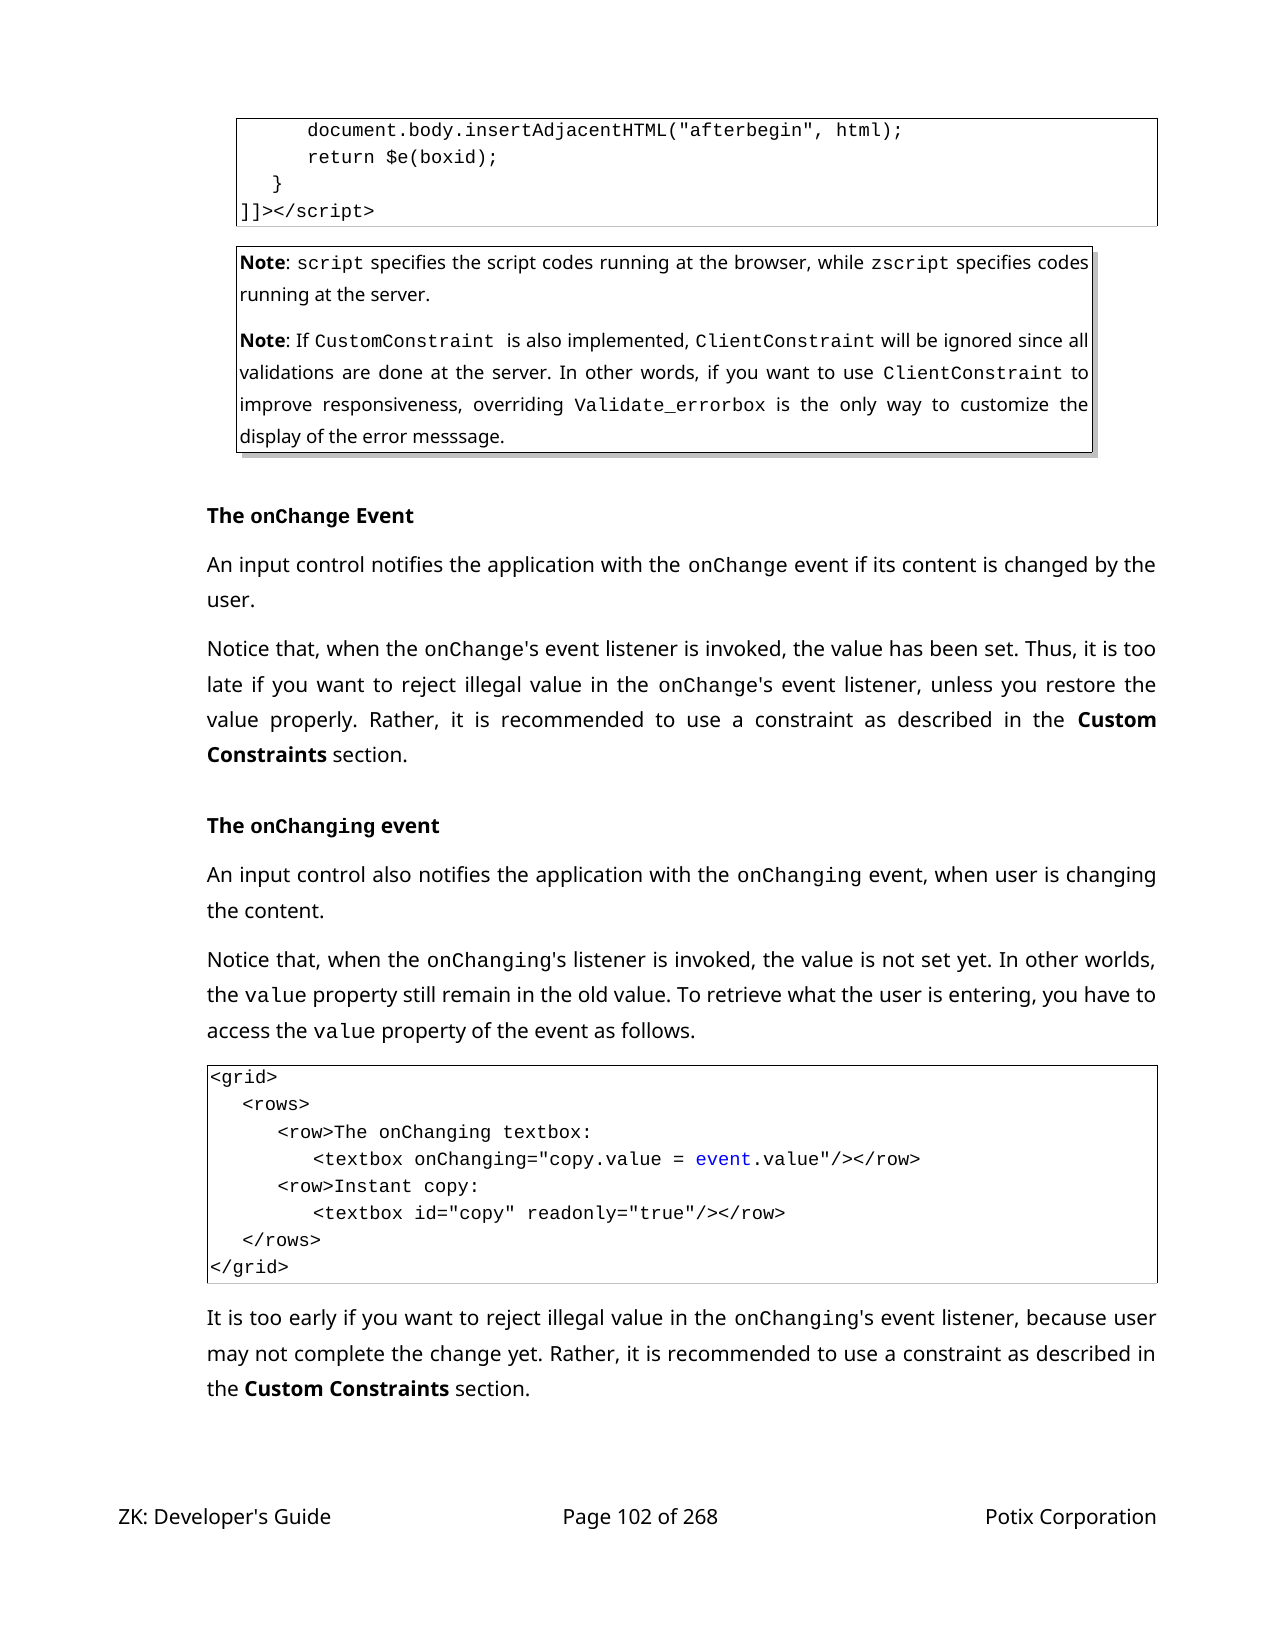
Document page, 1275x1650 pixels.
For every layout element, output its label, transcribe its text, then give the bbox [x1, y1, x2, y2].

text It is too early if you want to reject illegal value in the onChanging's event listener, because user may not complete the change yet. Rather, it is recommended to use a constraint as described in the Custom Constraints section. [207, 1303, 1157, 1402]
text <grid> [208, 1066, 1157, 1089]
text </rows> [208, 1228, 1157, 1252]
text document.body.insertAdjacentHTML("afterbegin", html); return $e(boxid); } [237, 119, 1157, 196]
text <textbox onChanging="copy.value = event.value"/></row> [208, 1147, 1157, 1171]
subtitle The onChanging event [207, 811, 1157, 840]
text <row>Instant copy: [208, 1174, 1157, 1198]
text An input control also notifies the application with the onChanging event, when user is changing the content. [207, 861, 1157, 924]
text </grid> [208, 1255, 1157, 1283]
text An input control notifies the application with the onChange event if its content is changed by the user. [207, 550, 1157, 614]
text <textbox id="copy" readonly="true"/></row> [208, 1201, 1157, 1225]
text Notice that, when the onChanging's listener is invoked, the value is not set yet. In other worlds, the value property still remain in the old value. To retrieve what the user is entering, you have to access the value property of the event as follows. [207, 945, 1157, 1044]
text Note: If CustomConstraint is also implemented, ClientConstraint will be ignored since all validations are done at the server. In other words, if you want to use ClientConstraint to improve responsiveness, overriding Validate_errorbox is the only way to customize the display of the error messsage. [237, 324, 1092, 452]
text <rows> [208, 1092, 1157, 1117]
text ]]></script> [237, 198, 1157, 226]
text <row>The onChanging textbox: [208, 1119, 1157, 1144]
subtitle The onChange Event [207, 501, 1157, 529]
text Notice that, when the onChange's event listener is invoked, the value has been set. Thus, it is too late if you want to reject illegal value in the onChange's event listener, unless you restore the value properly. Rather, it is recommended to use a constraint as described in the Custom Constraints section. [207, 634, 1157, 769]
text Note: script specifies the script codes running at the browser, while zscript specifies codes running at the server. [237, 247, 1092, 307]
